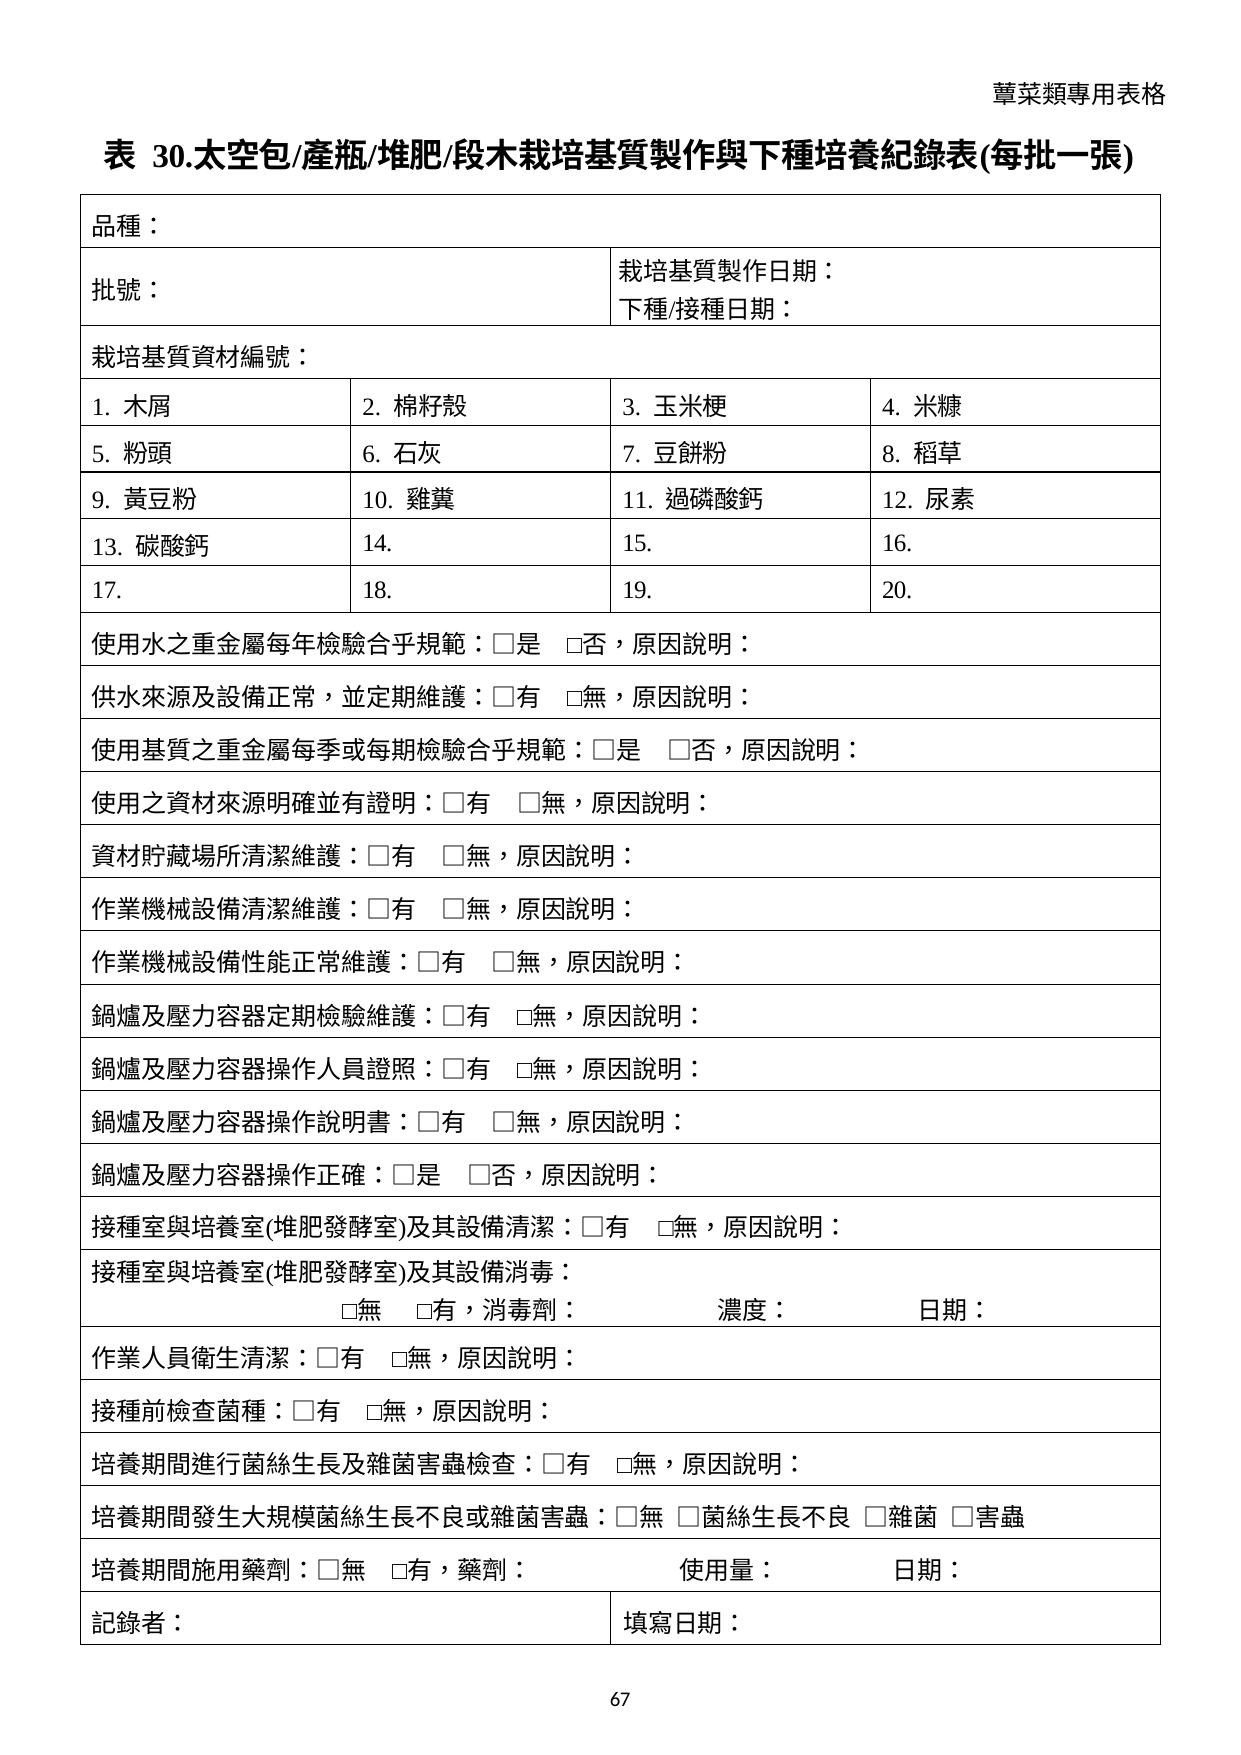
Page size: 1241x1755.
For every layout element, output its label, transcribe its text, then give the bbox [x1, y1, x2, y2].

table_cell 鍋爐及壓力容器操作人員證照：□有 □無，原因說明： [81, 1038, 1160, 1089]
table_cell 2. 棉籽殼 [351, 379, 610, 425]
text 蕈菜類專用表格 [48, 74, 1166, 111]
table_cell 6. 石灰 [351, 426, 610, 471]
table_cell 8. 稻草 [871, 426, 1160, 471]
table_cell 11. 過磷酸鈣 [611, 473, 870, 518]
table_cell 接種前檢查菌種：□有 □無，原因說明： [81, 1380, 1160, 1432]
table_cell 批號： [81, 248, 610, 325]
table_cell 4. 米糠 [871, 379, 1160, 425]
table_cell 13. 碳酸鈣 [81, 519, 350, 565]
table_cell 填寫日期： [611, 1592, 1160, 1644]
table_cell 栽培基質製作日期： 下種/接種日期： [611, 248, 1160, 325]
table_cell 資材貯藏場所清潔維護：□有 □無，原因說明： [81, 825, 1160, 877]
table_cell 5. 粉頭 [81, 426, 350, 471]
table_cell 接種室與培養室(堆肥發酵室)及其設備消毒： □無 □有，消毒劑： 濃度： 日期： [81, 1250, 1160, 1326]
table_cell 15. [611, 519, 870, 565]
table_cell 17. [81, 566, 350, 612]
table_cell 培養期間施用藥劑：□無 □有，藥劑： 使用量： 日期： [81, 1539, 1160, 1591]
table_cell 20. [871, 566, 1160, 612]
table_cell 鍋爐及壓力容器操作正確：□是 □否，原因說明： [81, 1144, 1160, 1196]
table_cell 培養期間進行菌絲生長及雜菌害蟲檢查：□有 □無，原因說明： [81, 1433, 1160, 1485]
subtitle 表 30.太空包/產瓶/堆肥/段木栽培基質製作與下種培養紀錄表(每批一張) [103, 129, 1211, 177]
table_cell 3. 玉米梗 [611, 379, 870, 425]
table_cell 記錄者： [81, 1592, 610, 1644]
table_cell 作業機械設備性能正常維護：□有 □無，原因說明： [81, 931, 1160, 983]
table_cell 7. 豆餅粉 [611, 426, 870, 471]
table_header 品種： [81, 195, 1160, 247]
table_cell 栽培基質資材編號： [81, 326, 1160, 378]
table_cell 19. [611, 566, 870, 612]
table_cell 使用之資材來源明確並有證明：□有 □無，原因說明： [81, 772, 1160, 824]
table_cell 培養期間發生大規模菌絲生長不良或雜菌害蟲：□無 □菌絲生長不良 □雜菌 □害蟲 [81, 1486, 1160, 1538]
table_cell 1. 木屑 [81, 379, 350, 425]
table_cell 供水來源及設備正常，並定期維護：□有 □無，原因說明： [81, 666, 1160, 718]
table_cell 作業人員衛生清潔：□有 □無，原因說明： [81, 1327, 1160, 1379]
table_cell 14. [351, 519, 610, 565]
table_cell 接種室與培養室(堆肥發酵室)及其設備清潔：□有 □無，原因說明： [81, 1197, 1160, 1249]
table_cell 作業機械設備清潔維護：□有 □無，原因說明： [81, 878, 1160, 930]
table_cell 9. 黃豆粉 [81, 473, 350, 518]
table_cell 鍋爐及壓力容器操作說明書：□有 □無，原因說明： [81, 1091, 1160, 1143]
table_cell 使用水之重金屬每年檢驗合乎規範：□是 □否，原因說明： [81, 613, 1160, 665]
table_cell 16. [871, 519, 1160, 565]
table_cell 18. [351, 566, 610, 612]
table_cell 12. 尿素 [871, 473, 1160, 518]
table_cell 使用基質之重金屬每季或每期檢驗合乎規範：□是 □否，原因說明： [81, 719, 1160, 771]
table_cell 10. 雞糞 [351, 473, 610, 518]
table_cell 鍋爐及壓力容器定期檢驗維護：□有 □無，原因說明： [81, 985, 1160, 1037]
